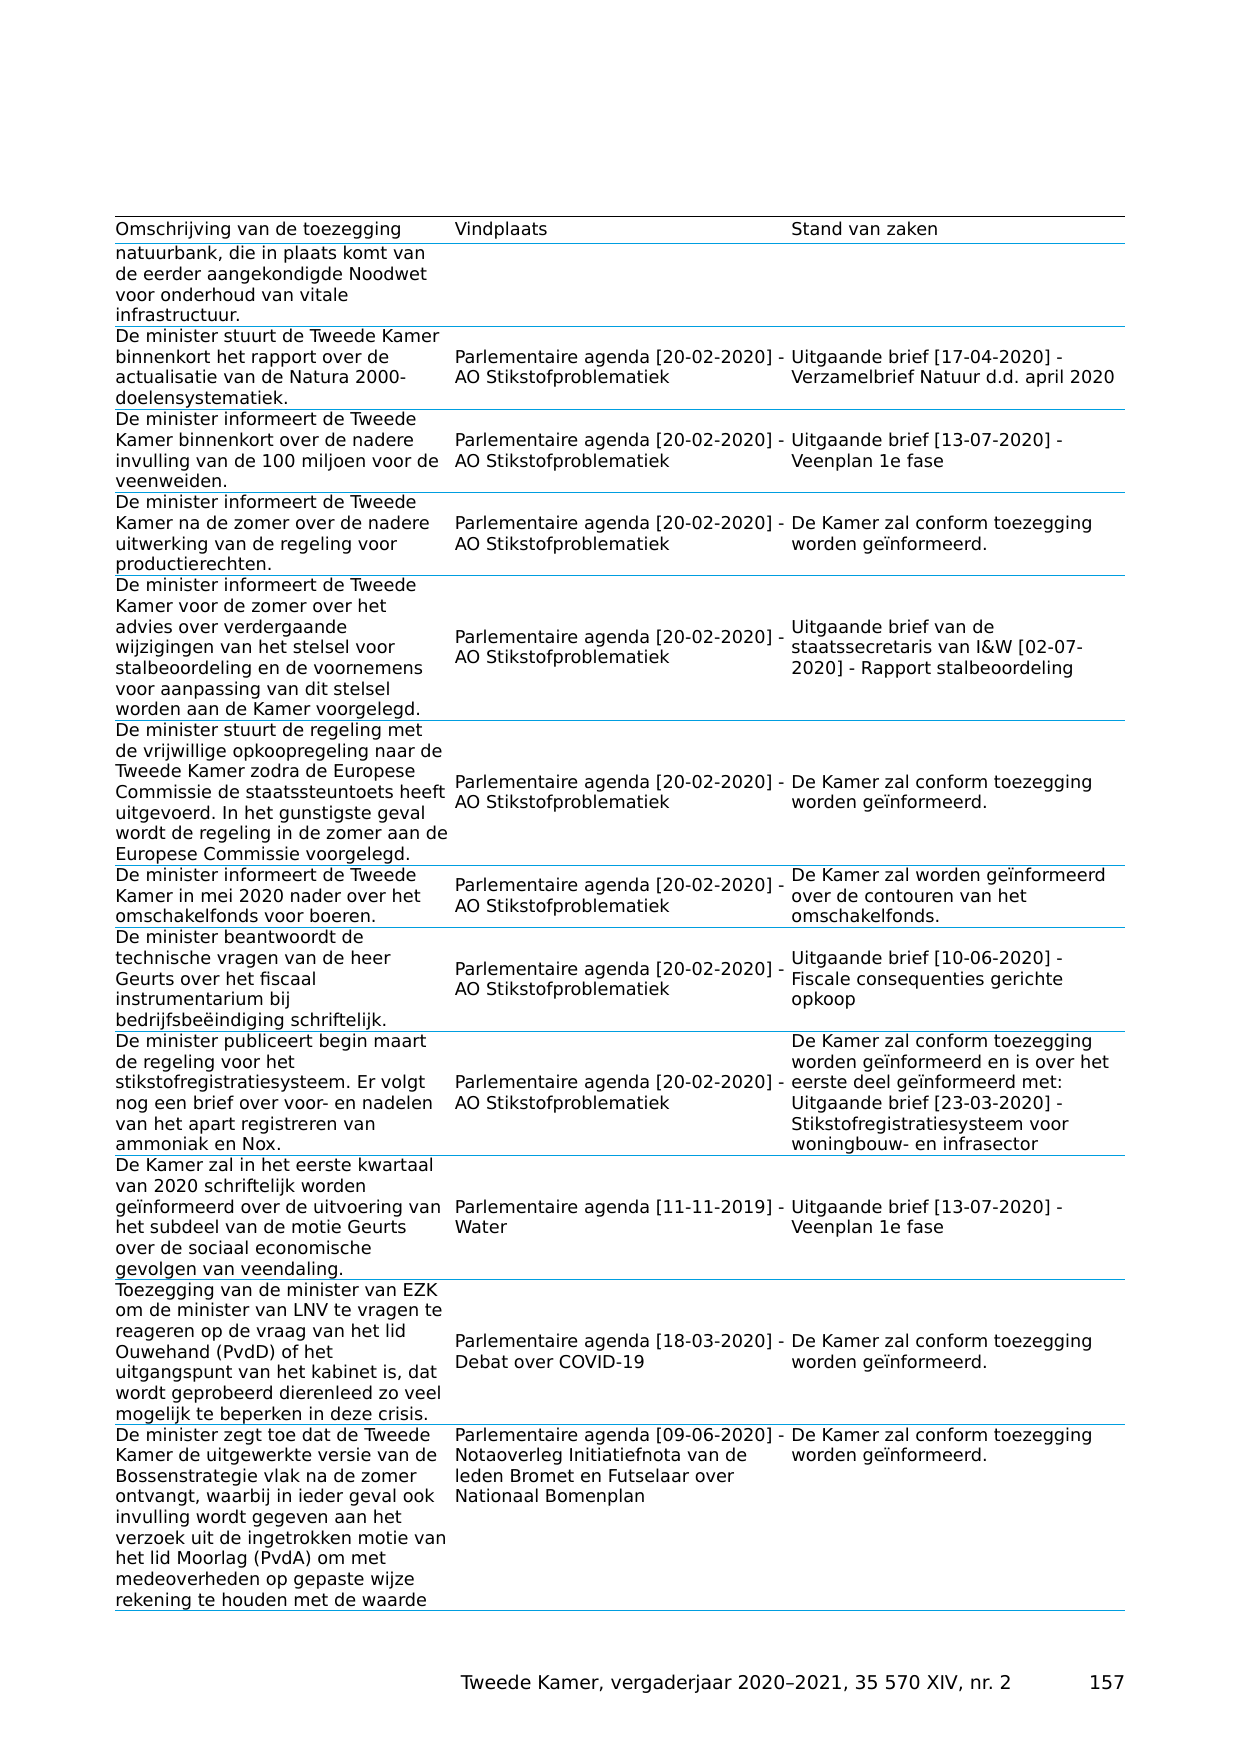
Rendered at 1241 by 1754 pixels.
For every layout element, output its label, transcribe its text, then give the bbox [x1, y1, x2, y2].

table_cell De minister stuurt de regeling met de vrijwillige opkoopregeling naar de Tweede Kamer zodra de Europese Commissie de staatssteuntoets heeft uitgevoerd. In het gunstigste geval wordt de regeling in de zomer aan de Europese Commissie voorgelegd. [115, 721, 452, 864]
table_cell Uitgaande brief [10-06-2020] - Fiscale consequenties gerichte opkoop [788, 928, 1125, 1031]
table_cell Toezegging van de minister van EZK om de minister van LNV te vragen te reageren op de vraag van het lid Ouwehand (PvdD) of het uitgangspunt van het kabinet is, dat wordt geprobeerd dierenleed zo veel mogelijk te beperken in deze crisis. [115, 1280, 452, 1424]
table_cell De minister zegt toe dat de Tweede Kamer de uitgewerkte versie van de Bossenstrategie vlak na de zomer ontvangt, waarbij in ieder geval ook invulling wordt gegeven aan het verzoek uit de ingetrokken motie van het lid Moorlag (PvdA) om met medeoverheden op gepaste wijze rekening te houden met de waarde [115, 1425, 452, 1610]
table_cell De Kamer zal conform toezegging worden geïnformeerd. [788, 1425, 1125, 1610]
table_cell De Kamer zal conform toezegging worden geïnformeerd. [788, 493, 1125, 575]
table_cell Parlementaire agenda [20-02-2020] - AO Stikstofproblematiek [452, 493, 788, 575]
table_cell Parlementaire agenda [20-02-2020] - AO Stikstofproblematiek [452, 721, 788, 864]
table_cell Parlementaire agenda [20-02-2020] - AO Stikstofproblematiek [452, 576, 788, 720]
table_cell De Kamer zal conform toezegging worden geïnformeerd. [788, 721, 1125, 864]
table_cell De minister informeert de Tweede Kamer voor de zomer over het advies over verdergaande wijzigingen van het stelsel voor stalbeoordeling en de voornemens voor aanpassing van dit stelsel worden aan de Kamer voorgelegd. [115, 576, 452, 720]
table_cell Parlementaire agenda [20-02-2020] - AO Stikstofproblematiek [452, 410, 788, 492]
table_cell Vindplaats [452, 217, 788, 243]
table_cell De minister informeert de Tweede Kamer in mei 2020 nader over het omschakelfonds voor boeren. [115, 866, 452, 927]
table_cell [452, 244, 788, 326]
table_cell Omschrijving van de toezegging [115, 217, 452, 243]
table_cell De Kamer zal worden geïnformeerd over de contouren van het omschakelfonds. [788, 866, 1125, 927]
table_cell Parlementaire agenda [20-02-2020] - AO Stikstofproblematiek [452, 327, 788, 409]
table_cell De minister publiceert begin maart de regeling voor het stikstofregistratiesysteem. Er volgt nog een brief over voor- en nadelen van het apart registreren van ammoniak en Nox. [115, 1032, 452, 1155]
table_cell natuurbank, die in plaats komt van de eerder aangekondigde Noodwet voor onderhoud van vitale infrastructuur. [115, 244, 452, 326]
table_cell Parlementaire agenda [20-02-2020] - AO Stikstofproblematiek [452, 1032, 788, 1155]
table_cell De Kamer zal in het eerste kwartaal van 2020 schriftelijk worden geïnformeerd over de uitvoering van het subdeel van de motie Geurts over de sociaal economische gevolgen van veendaling. [115, 1156, 452, 1279]
table_cell Uitgaande brief [13-07-2020] - Veenplan 1e fase [788, 410, 1125, 492]
table_cell Uitgaande brief [13-07-2020] - Veenplan 1e fase [788, 1156, 1125, 1279]
table_cell De minister informeert de Tweede Kamer na de zomer over de nadere uitwerking van de regeling voor productierechten. [115, 493, 452, 575]
table_cell De minister stuurt de Tweede Kamer binnenkort het rapport over de actualisatie van de Natura 2000-doelensystematiek. [115, 327, 452, 409]
table_cell De minister beantwoordt de technische vragen van de heer Geurts over het fiscaal instrumentarium bij bedrijfsbeëindiging schriftelijk. [115, 928, 452, 1031]
table_cell De minister informeert de Tweede Kamer binnenkort over de nadere invulling van de 100 miljoen voor de veenweiden. [115, 410, 452, 492]
table_cell [788, 244, 1125, 326]
table_cell Uitgaande brief van de staatssecretaris van I&W [02-07-2020] - Rapport stalbeoordeling [788, 576, 1125, 720]
table_cell De Kamer zal conform toezegging worden geïnformeerd. [788, 1280, 1125, 1424]
table_cell Parlementaire agenda [09-06-2020] - Notaoverleg Initiatiefnota van de leden Bromet en Futselaar over Nationaal Bomenplan [452, 1425, 788, 1610]
table_cell Uitgaande brief [17-04-2020] - Verzamelbrief Natuur d.d. april 2020 [788, 327, 1125, 409]
table_cell De Kamer zal conform toezegging worden geïnformeerd en is over het eerste deel geïnformeerd met: Uitgaande brief [23-03-2020] - Stikstofregistratiesysteem voor woningbouw- en infrasector [788, 1032, 1125, 1155]
table_cell Parlementaire agenda [11-11-2019] - Water [452, 1156, 788, 1279]
table_header Toezeggingen Minister van Landbouw, Natuur en Voedselkwaliteit aan Tweede Kamer [115, 191, 1125, 216]
table_cell Parlementaire agenda [20-02-2020] - AO Stikstofproblematiek [452, 928, 788, 1031]
table_cell Parlementaire agenda [18-03-2020] - Debat over COVID-19 [452, 1280, 788, 1424]
table_cell Stand van zaken [788, 217, 1125, 243]
table_cell Parlementaire agenda [20-02-2020] - AO Stikstofproblematiek [452, 866, 788, 927]
